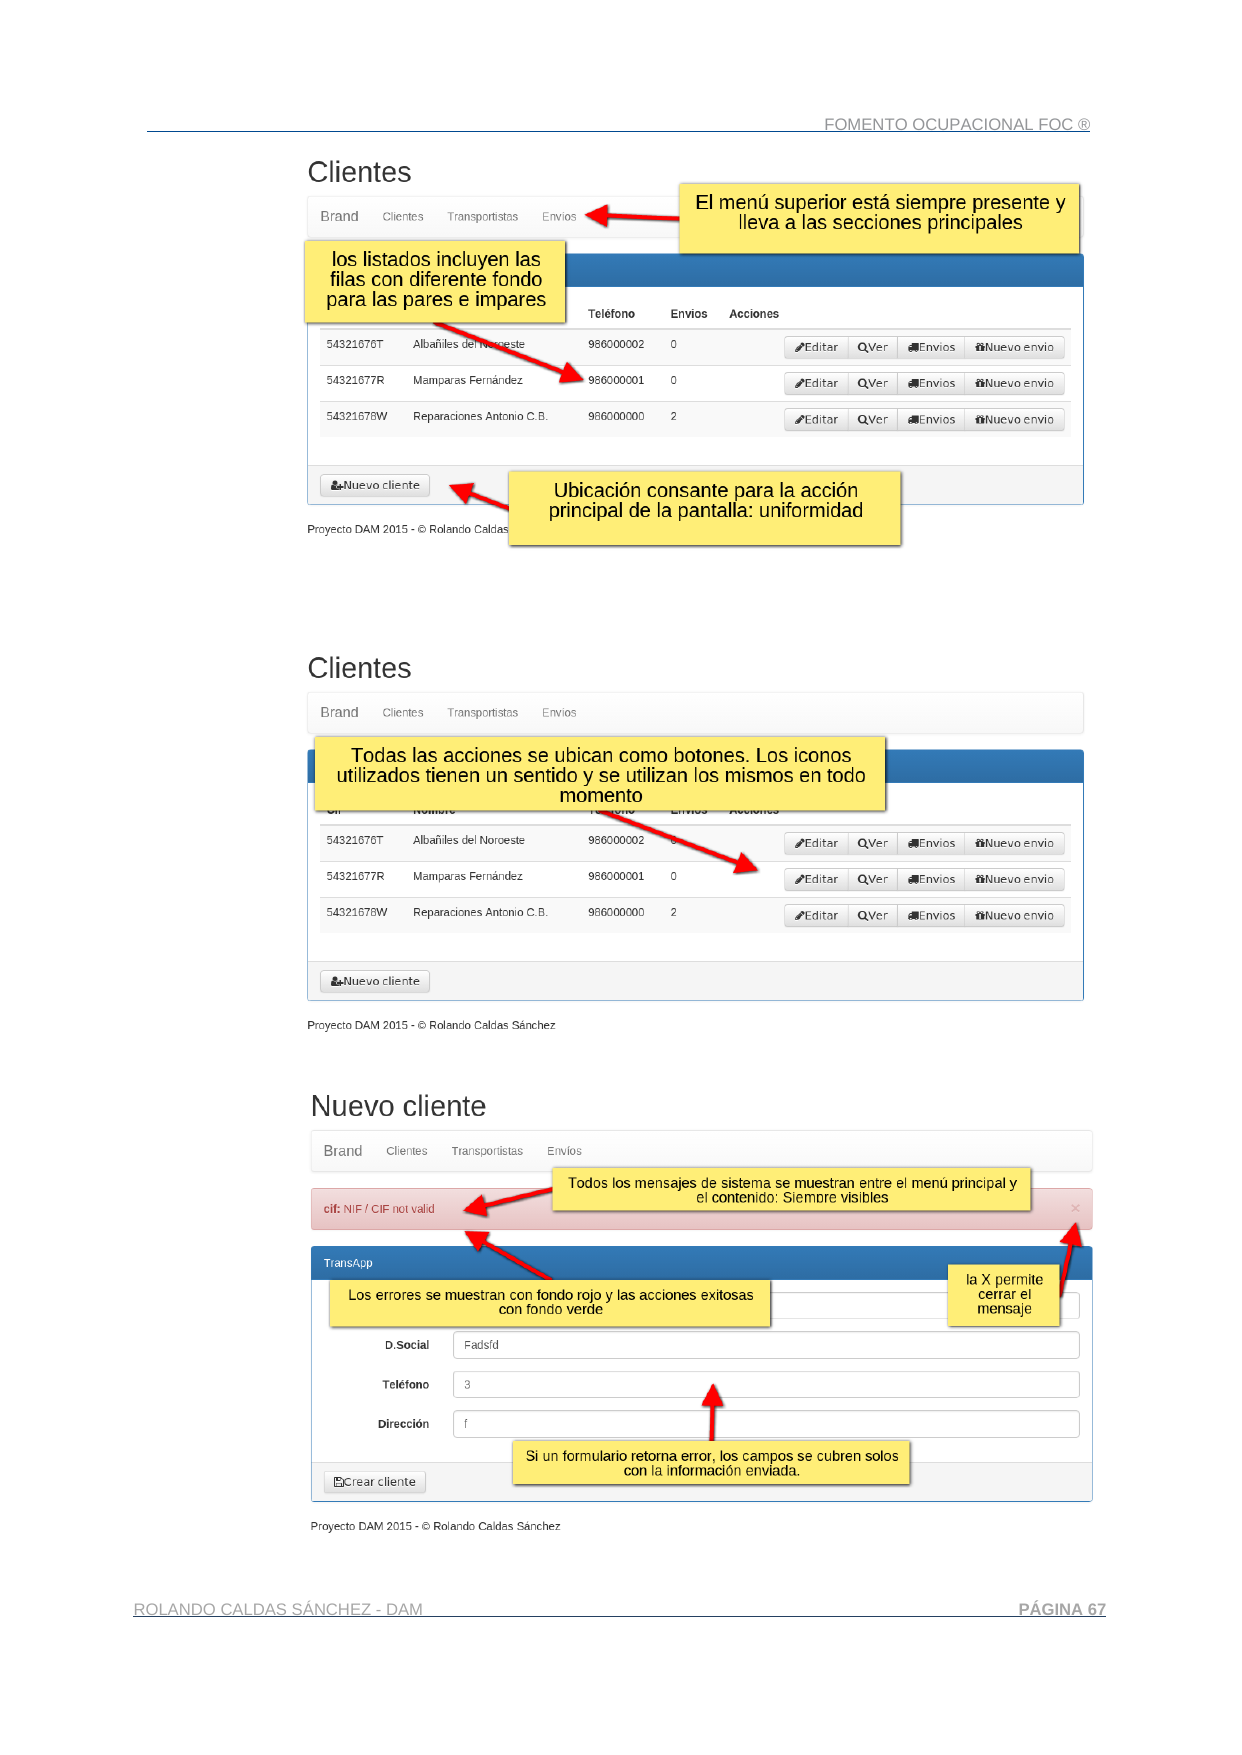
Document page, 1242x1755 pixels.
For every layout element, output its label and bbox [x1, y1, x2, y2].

picture [295, 644, 1101, 1049]
picture [295, 148, 1101, 553]
picture [295, 1082, 1101, 1546]
